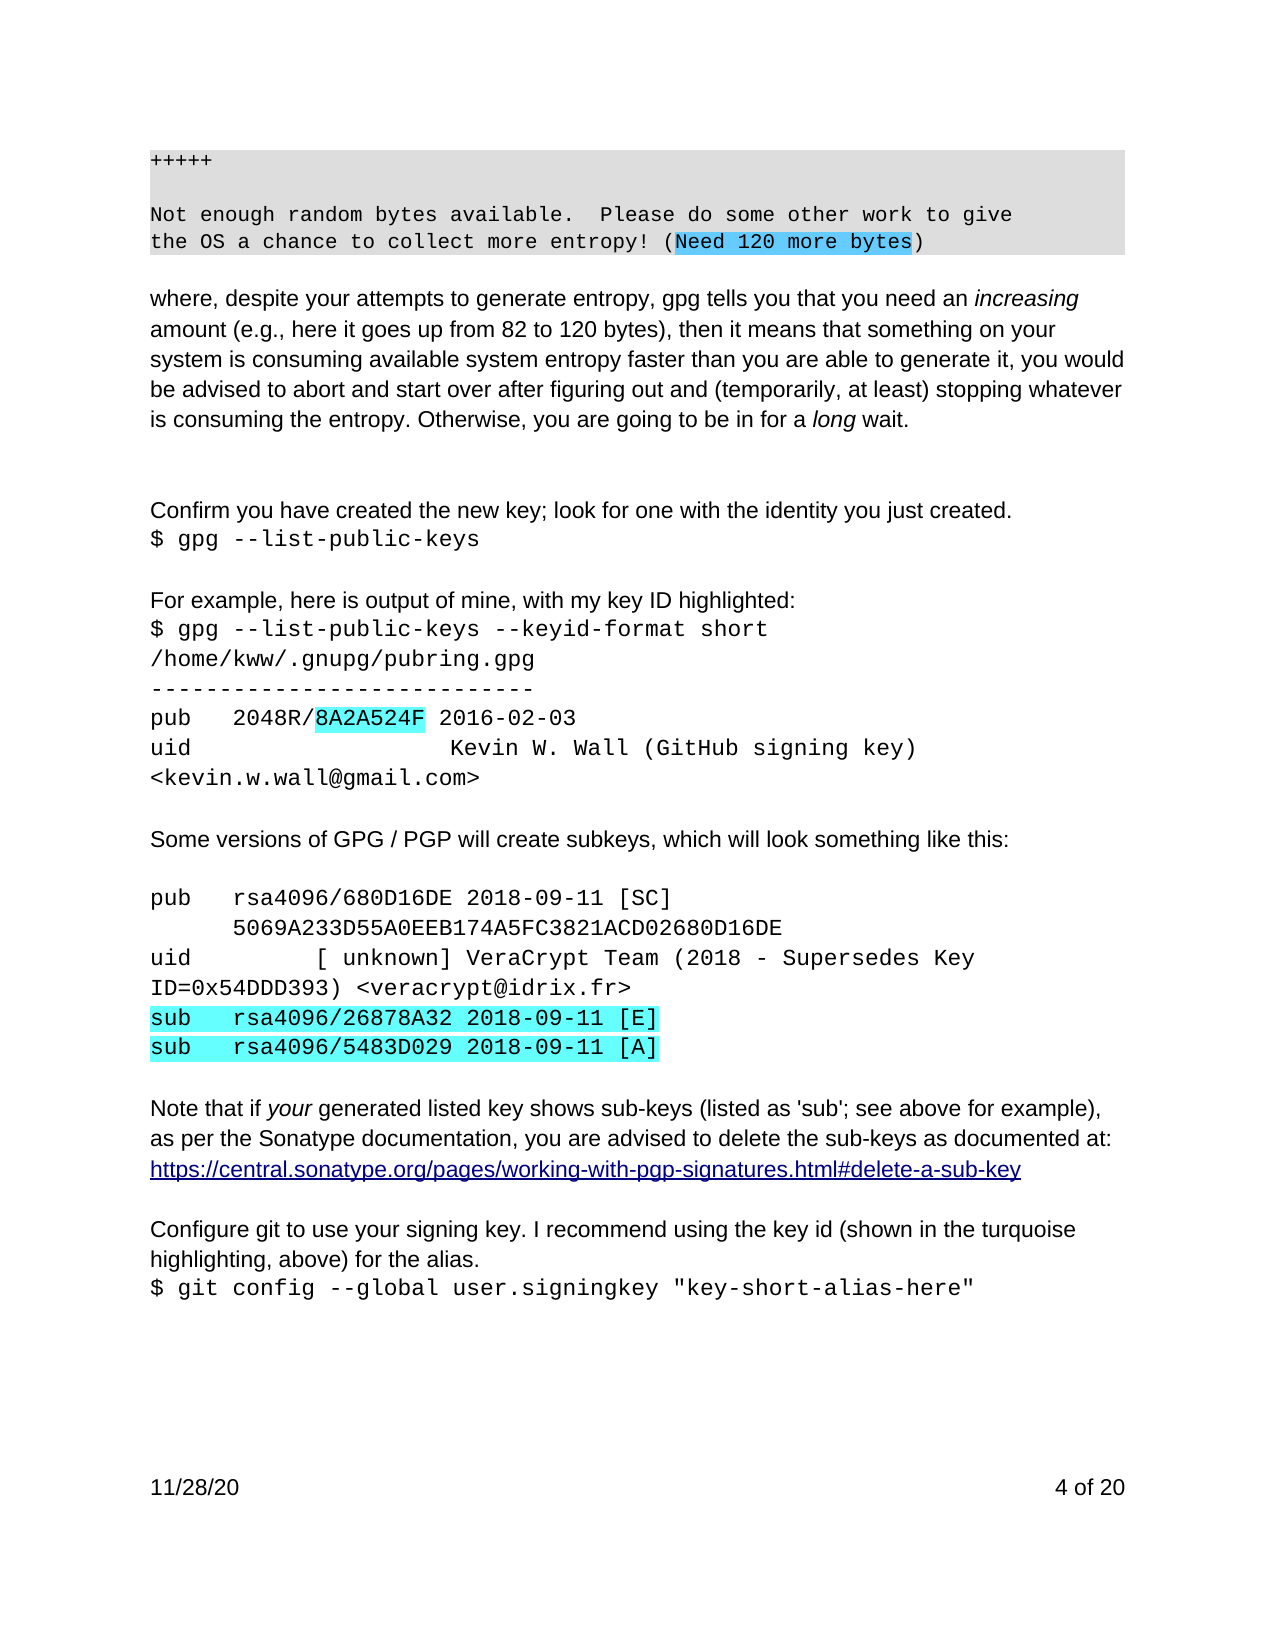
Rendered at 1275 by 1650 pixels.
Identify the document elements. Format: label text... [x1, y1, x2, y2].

text $ gpg --list-public-keys --keyid-format short [150, 617, 1125, 643]
text pub 2048R/8A2A524F 2016-02-03 [150, 707, 1125, 733]
text Configure git to use your signing key. I recommend using the key id (shown in the turquoise highlighting, above) for the alias. [150, 1216, 1125, 1273]
text $ git config --global user.signingkey "key-short-alias-here" [150, 1276, 1125, 1302]
text 5069A233D55A0EEB174A5FC3821ACD02680D16DE [150, 916, 1125, 942]
text Note that if your generated listed key shows sub-keys (listed as 'sub'; see above for example), as per the Sonatype documentation, you are advised to delete the sub-keys as documented at: [150, 1095, 1125, 1152]
text sub rsa4096/26878A32 2018-09-11 [E] [150, 1006, 1125, 1032]
text pub rsa4096/680D16DE 2018-09-11 [SC] [150, 887, 1125, 913]
text sub rsa4096/5483D029 2018-09-11 [A] [150, 1036, 1125, 1062]
text https://central.sonatype.org/pages/working-with-pgp-signatures.html#delete-a-sub-key [150, 1156, 1125, 1182]
text $ gpg --list-public-keys [150, 527, 1125, 553]
table_header +++++ Not enough random bytes available. Please do some other work to give the OS a chance to collect more entropy! (Need 120 more bytes) [150, 150, 1125, 255]
text /home/kww/.gnupg/pubring.gpg [150, 647, 1125, 673]
text Confirm you have created the new key; look for one with the identity you just created. [150, 497, 1125, 523]
text uid [ unknown] VeraCrypt Team (2018 - Supersedes Key ID=0x54DDD393) <veracrypt@idrix.fr> [150, 946, 1125, 1002]
text uid Kevin W. Wall (GitHub signing key) <kevin.w.wall@gmail.com> [150, 736, 1125, 792]
text ---------------------------- [150, 677, 1125, 703]
text where, despite your attempts to generate entropy, gpg tells you that you need an increasing amount (e.g., here it goes up from 82 to 120 bytes), then it means that something on your system is consuming available system entropy faster than you are able to generate it, you would be advised to abort and start over after figuring out and (temporarily, at least) stopping whatever is consuming the entropy. Otherwise, you are going to be in for a long wait. [150, 285, 1125, 433]
text Some versions of GPG / PGP will create subkeys, which will look something like this: [150, 826, 1125, 853]
text For example, here is output of mine, with my key ID highlighted: [150, 587, 1125, 613]
